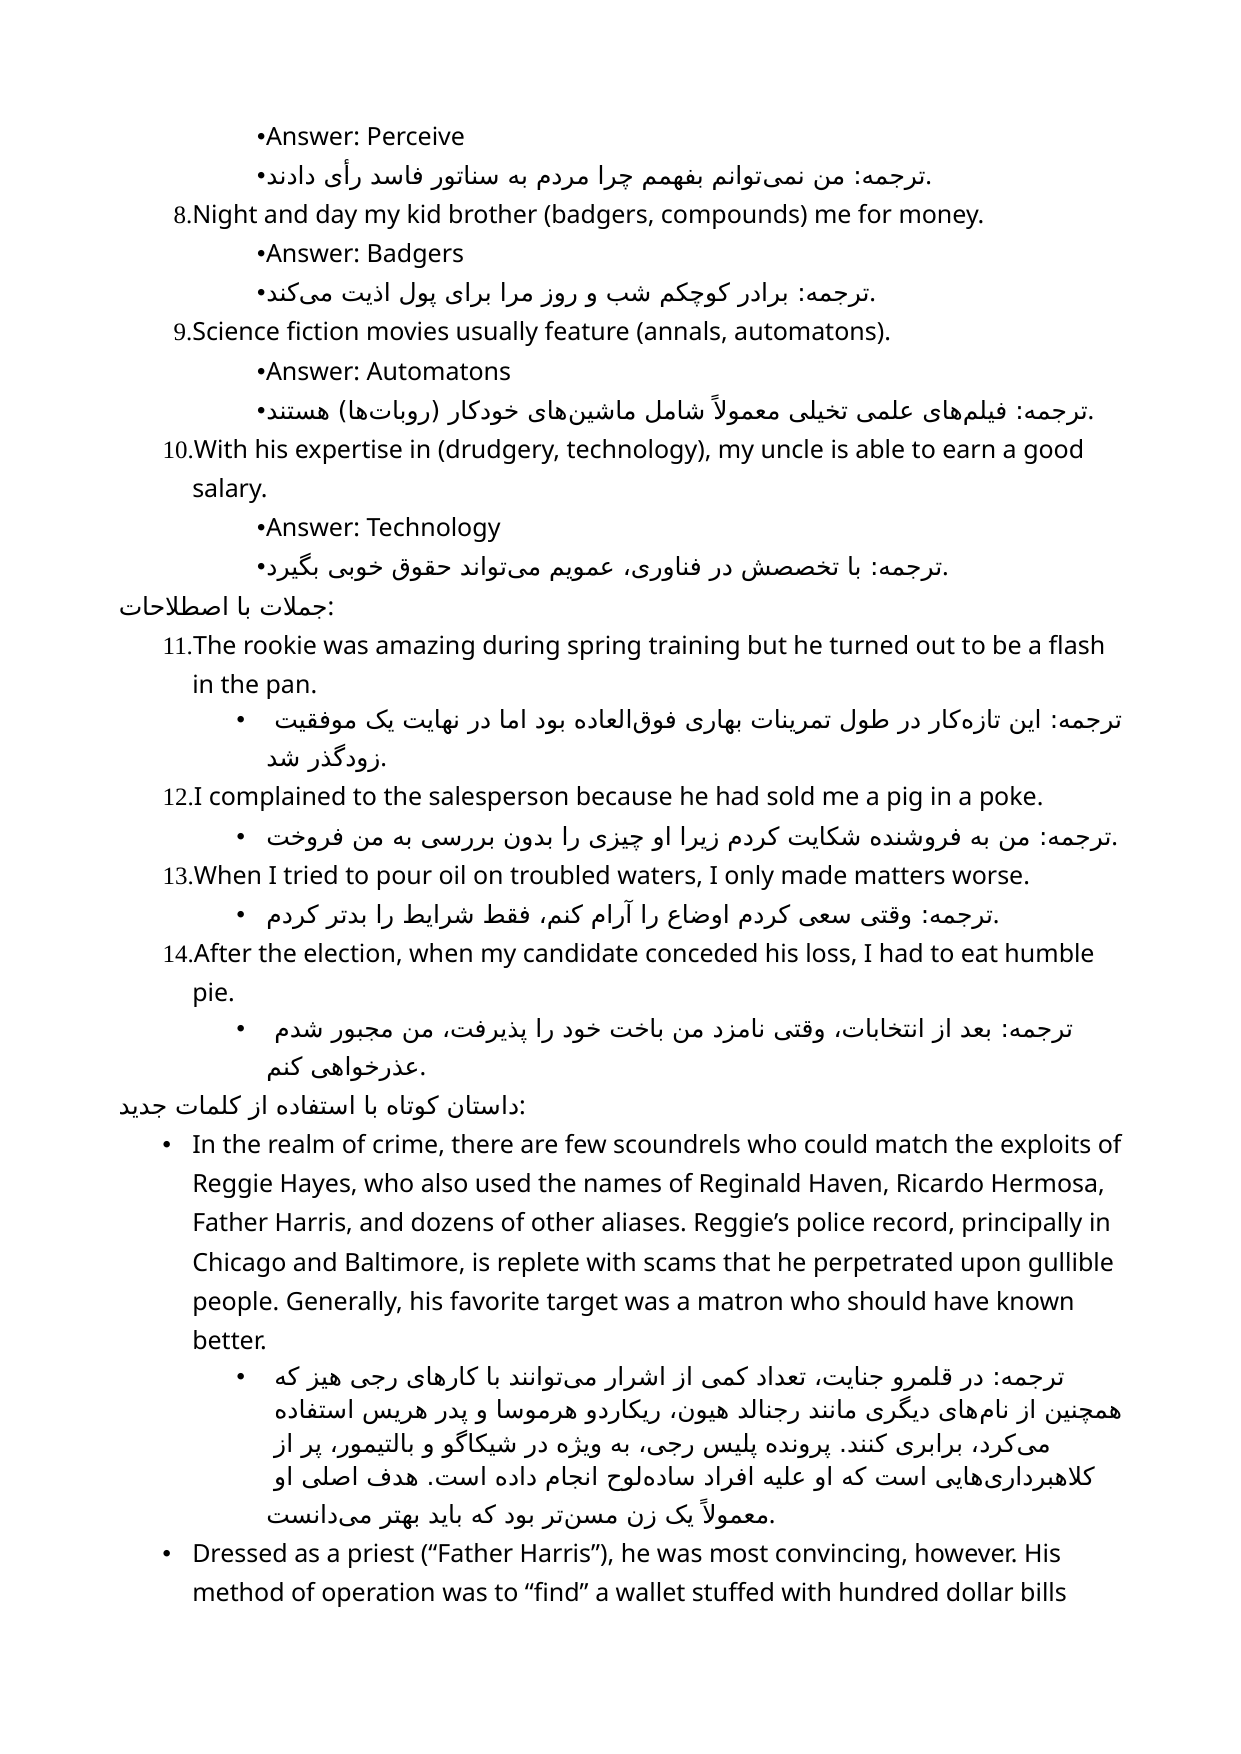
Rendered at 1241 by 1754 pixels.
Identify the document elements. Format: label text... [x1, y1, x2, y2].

list ترجمه: من به فروشنده شکایت کردم زیرا او چیزی را بدون بررسی به من فروخت. [236, 818, 1122, 852]
list ترجمه: با تخصصش در فناوری، عمویم می‌تواند حقوق خوبی بگیرد. [236, 549, 1122, 583]
list Answer: Technology [236, 510, 1122, 544]
list Answer: Badgers [236, 236, 1122, 270]
list ترجمه: من نمی‌توانم بفهمم چرا مردم به سناتور فاسد رأی دادند. [236, 157, 1122, 191]
list ترجمه: وقتی سعی کردم اوضاع را آرام کنم، فقط شرایط را بدتر کردم. [236, 897, 1122, 931]
list After the election, when my candidate conceded his loss, I had to eat humble pie. [162, 936, 1122, 1009]
list ترجمه: این تازه‌کار در طول تمرینات بهاری فوق‌العاده بود اما در نهایت یک موفقیت زودگذر شد. [236, 706, 1122, 774]
text داستان کوتاه با استفاده از کلمات جدید: [118, 1087, 1122, 1122]
list The rookie was amazing during spring training but he turned out to be a flash in the pan. [162, 627, 1122, 701]
list Answer: Perceive [236, 118, 1122, 152]
list When I tried to pour oil on troubled waters, I only made matters worse. [162, 857, 1122, 891]
list ترجمه: فیلم‌های علمی تخیلی معمولاً شامل ماشین‌های خودکار (روبات‌ها) هستند. [236, 392, 1122, 426]
list Dressed as a priest (“Father Harris”), he was most convincing, however. His method of operation was to “find” a wallet stuffed with hundred dollar bills [162, 1536, 1122, 1609]
list ترجمه: بعد از انتخابات، وقتی نامزد من باخت خود را پذیرفت، من مجبور شدم عذرخواهی کنم. [236, 1014, 1122, 1082]
list With his expertise in (drudgery, technology), my uncle is able to earn a good salary. [162, 431, 1122, 505]
list ترجمه: در قلمرو جنایت، تعداد کمی از اشرار می‌توانند با کارهای رجی هیز که همچنین از نام‌های دیگری مانند رجنالد هیون، ریکاردو هرموسا و پدر هریس استفاده می‌کرد، برابری کنند. پرونده پلیس رجی، به ویژه در شیکاگو و بالتیمور، پر از کلاهبرداری‌هایی است که او علیه افراد ساده‌لوح انجام داده است. هدف اصلی او معمولاً یک زن مسن‌تر بود که باید بهتر می‌دانست. [236, 1362, 1122, 1531]
list Night and day my kid brother (badgers, compounds) me for money. [162, 196, 1122, 231]
list Science fiction movies usually feature (annals, automatons). [162, 314, 1122, 348]
list In the realm of crime, there are few scoundrels who could match the exploits of Reggie Hayes, who also used the names of Reginald Haven, Ricardo Hermosa, Father Harris, and dozens of other aliases. Reggie’s police record, principally in Chicago and Baltimore, is replete with scams that he perpetrated upon gullible people. Generally, his favorite target was a matron who should have known better. [162, 1127, 1122, 1357]
list I complained to the salesperson because he had sold me a pig in a poke. [162, 779, 1122, 813]
list Answer: Automatons [236, 353, 1122, 387]
list ترجمه: برادر کوچکم شب و روز مرا برای پول اذیت می‌کند. [236, 275, 1122, 309]
text جملات با اصطلاحات: [118, 588, 1122, 622]
